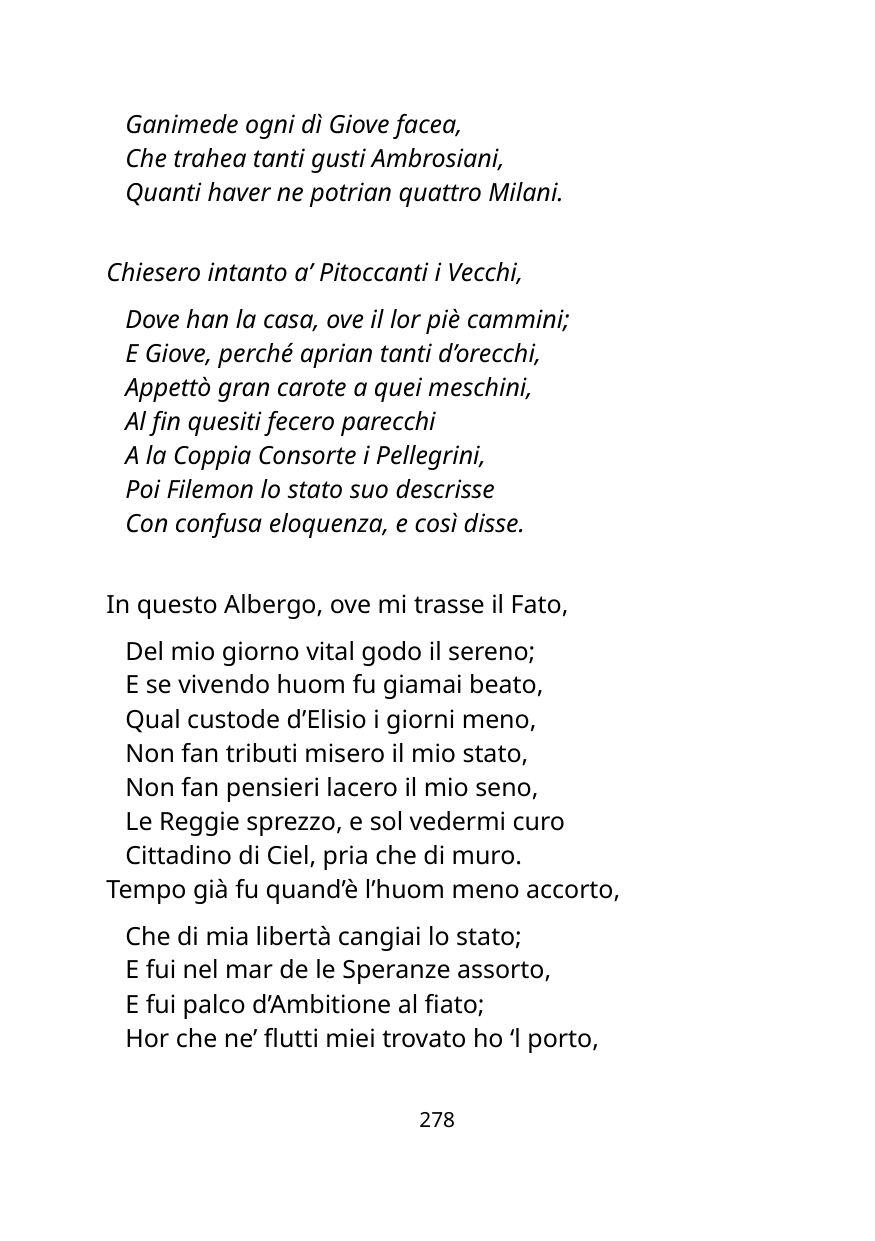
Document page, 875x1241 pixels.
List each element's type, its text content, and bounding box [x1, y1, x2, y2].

text Hor che ne’ flutti miei trovato ho ‘l porto, [125, 1020, 768, 1054]
text In questo Albergo, ove mi trasse il Fato, [106, 587, 768, 621]
text Quanti haver ne potrian quattro Milani. [125, 174, 768, 208]
text Non fan pensieri lacero il mio seno, [125, 769, 768, 803]
text Che trahea tanti gusti Ambrosiani, [125, 140, 768, 174]
text Chiesero intanto a’ Pitoccanti i Vecchi, [106, 255, 768, 289]
text Le Reggie sprezzo, e sol vedermi curo [125, 803, 768, 837]
text Non fan tributi misero il mio stato, [125, 735, 768, 769]
text E se vivendo huom fu giamai beato, [125, 667, 768, 701]
text E fui nel mar de le Speranze assorto, [125, 952, 768, 986]
text Al fin quesiti fecero parecchi [125, 404, 768, 438]
text Qual custode d’Elisio i giorni meno, [125, 701, 768, 735]
text E fui palco d’Ambitione al fiato; [125, 986, 768, 1020]
text Appettò gran carote a quei meschini, [125, 370, 768, 404]
text Con confusa eloquenza, e così disse. [125, 506, 768, 540]
text Cittadino di Ciel, pria che di muro. [125, 837, 768, 872]
text Ganimede ogni dì Giove facea, [125, 106, 768, 140]
text Che di mia libertà cangiai lo stato; [125, 918, 768, 952]
text Dove han la casa, ove il lor piè cammini; [125, 302, 768, 336]
text Tempo già fu quand’è l’huom meno accorto, [106, 872, 768, 906]
text Poi Filemon lo stato suo descrisse [125, 472, 768, 506]
text A la Coppia Consorte i Pellegrini, [125, 438, 768, 472]
text Del mio giorno vital godo il sereno; [125, 633, 768, 667]
text E Giove, perché aprian tanti d’orecchi, [125, 336, 768, 370]
